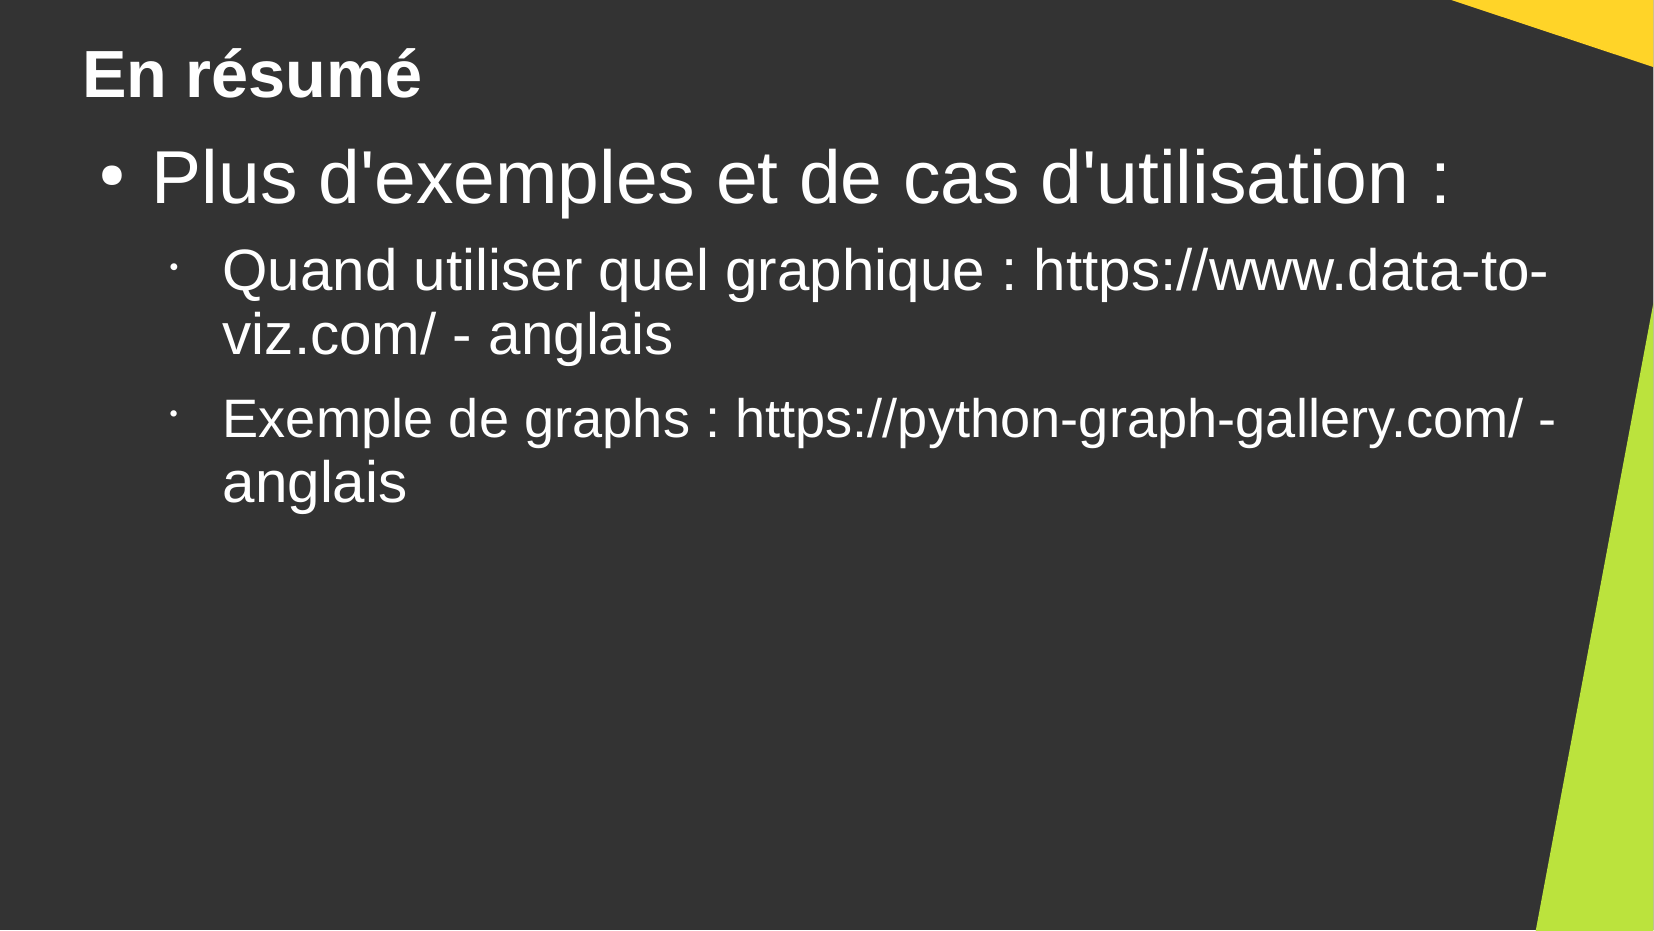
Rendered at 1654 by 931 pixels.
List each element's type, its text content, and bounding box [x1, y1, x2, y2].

title En résumé [82, 37, 1571, 115]
text_box [1451, 0, 1654, 68]
text_box [1535, 299, 1654, 931]
list Plus d'exemples et de cas d'utilisation : Quand utiliser quel graphique : https://www.data-to-viz.com/ - anglais Exemple de graphs : https://python-graph-gallery.com/ - anglais [80, 135, 1560, 638]
